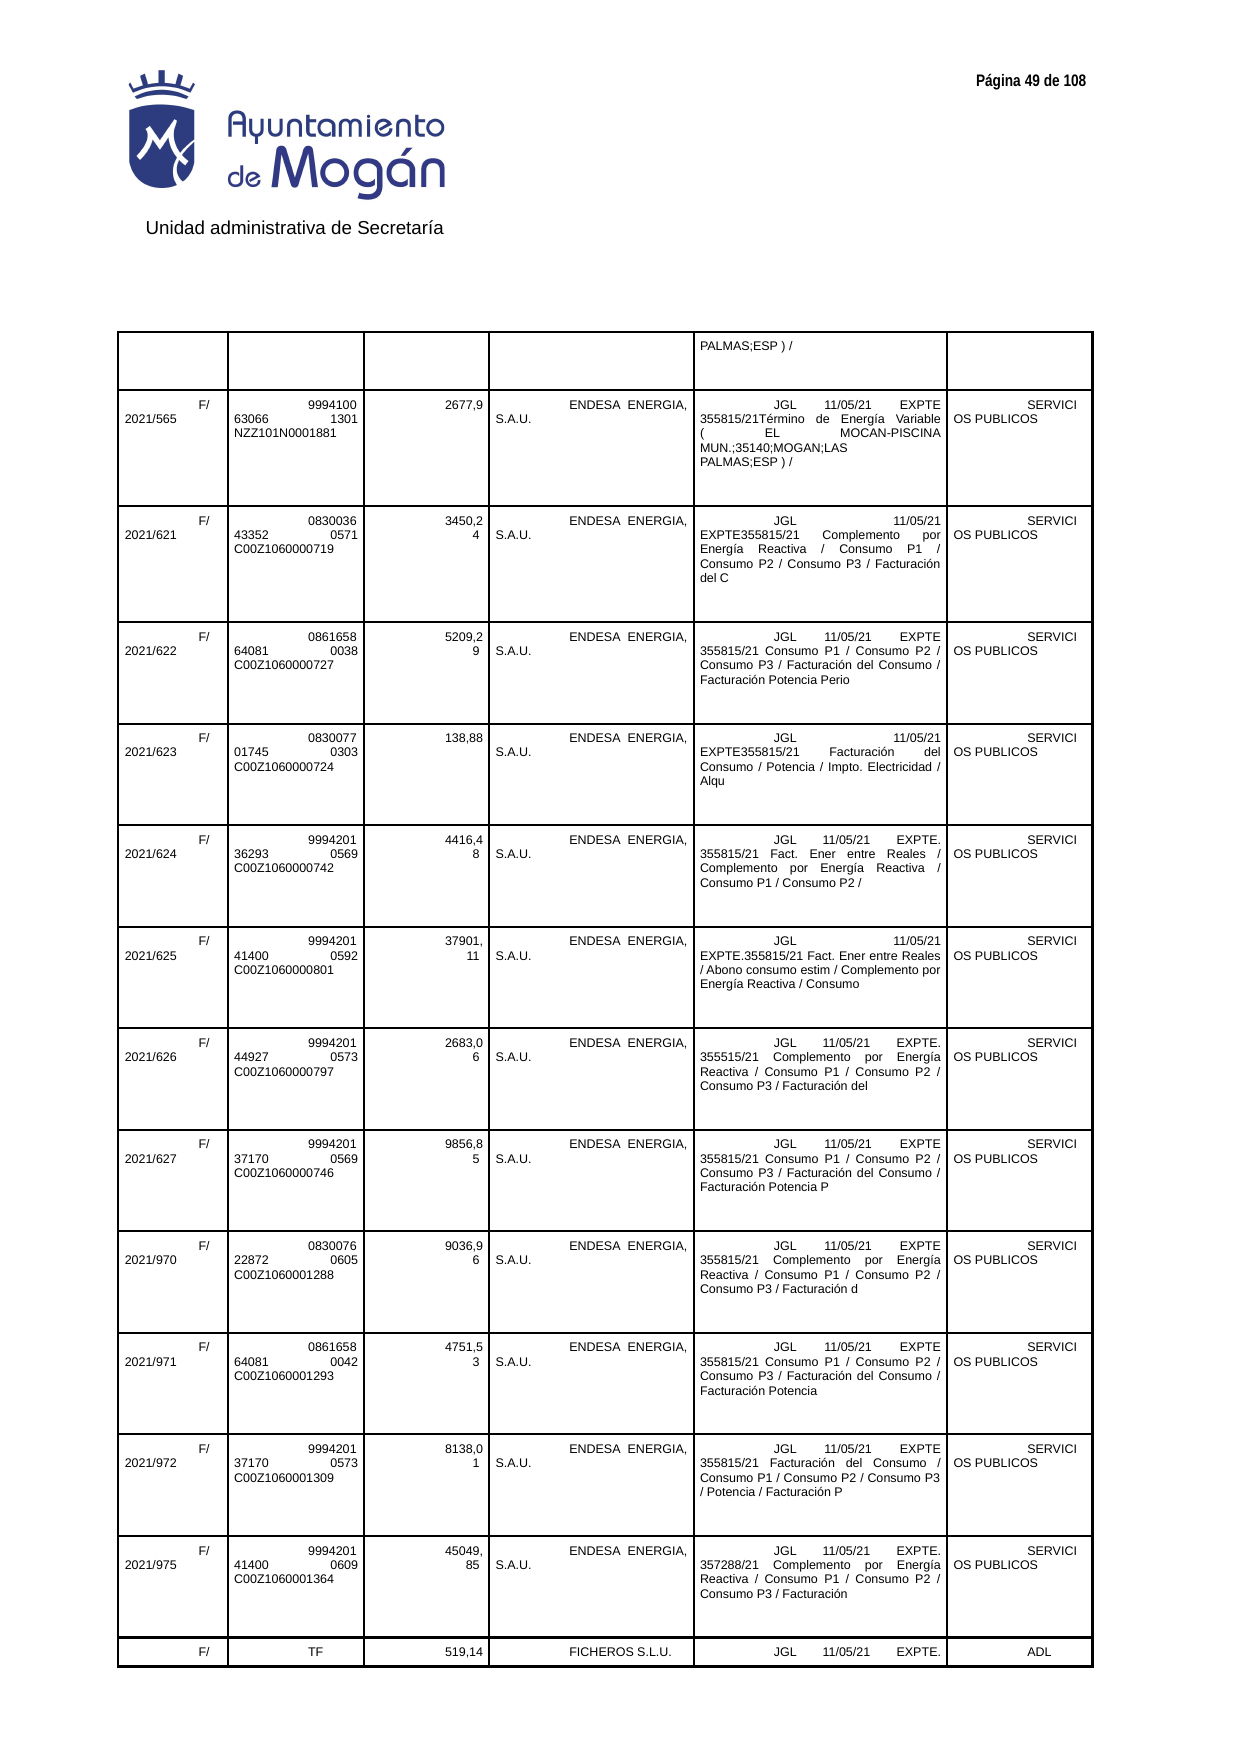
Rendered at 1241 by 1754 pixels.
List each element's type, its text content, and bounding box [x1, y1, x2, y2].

table_cell F/2021/970 [119, 1232, 227, 1332]
table_cell JGL 11/05/21 EXPTE.355815/21 Fact. Ener entre Reales / Abono consumo estim / Complemento por Energía Reactiva / Consumo [695, 928, 946, 1027]
picture [128, 70, 445, 206]
table_cell [119, 333, 227, 389]
table_cell F/2021/627 [119, 1131, 227, 1230]
table_cell ENDESA ENERGIA, S.A.U. [490, 725, 693, 824]
table_cell F/2021/975 [119, 1537, 227, 1636]
table_cell FICHEROS S.L.U. [490, 1639, 693, 1665]
table_cell JGL 11/05/21 EXPTE 355815/21 Consumo P1 / Consumo P2 / Consumo P3 / Facturación del Consumo / Facturación Potencia Perio [695, 623, 946, 722]
table_cell JGL 11/05/21 EXPTE. [695, 1639, 946, 1665]
table_cell 9036,96 [365, 1232, 488, 1332]
table_cell F/2021/624 [119, 826, 227, 926]
table_cell SERVICIOS PUBLICOS [948, 1131, 1091, 1230]
table_cell JGL 11/05/21 EXPTE355815/21 Facturación del Consumo / Potencia / Impto. Electricidad / Alqu [695, 725, 946, 824]
table_cell ENDESA ENERGIA, S.A.U. [490, 623, 693, 722]
table_cell ENDESA ENERGIA, S.A.U. [490, 1131, 693, 1230]
table_cell SERVICIOS PUBLICOS [948, 391, 1091, 505]
table_cell SERVICIOS PUBLICOS [948, 1435, 1091, 1535]
table_cell [490, 333, 693, 389]
table_cell 086165864081 0042 C00Z1060001293 [229, 1334, 363, 1433]
table_cell ADL [948, 1639, 1091, 1665]
table_cell 45049,85 [365, 1537, 488, 1636]
table_cell SERVICIOS PUBLICOS [948, 1334, 1091, 1433]
table_cell PALMAS;ESP ) / [695, 333, 946, 389]
table_cell 2677,9 [365, 391, 488, 505]
table_cell JGL 11/05/21 EXPTE. 355815/21 Fact. Ener entre Reales / Complemento por Energía Reactiva / Consumo P1 / Consumo P2 / [695, 826, 946, 926]
table_cell 999420141400 0609 C00Z1060001364 [229, 1537, 363, 1636]
table_cell F/2021/621 [119, 507, 227, 621]
table_cell 083007622872 0605 C00Z1060001288 [229, 1232, 363, 1332]
table_cell SERVICIOS PUBLICOS [948, 1029, 1091, 1129]
table_cell SERVICIOS PUBLICOS [948, 507, 1091, 621]
table_cell 37901,11 [365, 928, 488, 1027]
table_cell 083007701745 0303 C00Z1060000724 [229, 725, 363, 824]
table_cell SERVICIOS PUBLICOS [948, 623, 1091, 722]
table_cell 083003643352 0571 C00Z1060000719 [229, 507, 363, 621]
table_cell 3450,24 [365, 507, 488, 621]
table_cell 138,88 [365, 725, 488, 824]
table_cell ENDESA ENERGIA, S.A.U. [490, 1537, 693, 1636]
table_cell JGL 11/05/21 EXPTE. 355515/21 Complemento por Energía Reactiva / Consumo P1 / Consumo P2 / Consumo P3 / Facturación del [695, 1029, 946, 1129]
table_cell 086165864081 0038 C00Z1060000727 [229, 623, 363, 722]
table_cell ENDESA ENERGIA, S.A.U. [490, 391, 693, 505]
table_cell SERVICIOS PUBLICOS [948, 928, 1091, 1027]
table_cell 999420137170 0573 C00Z1060001309 [229, 1435, 363, 1535]
table_cell F/2021/565 [119, 391, 227, 505]
table_cell F/2021/623 [119, 725, 227, 824]
table_cell ENDESA ENERGIA, S.A.U. [490, 826, 693, 926]
table_cell JGL 11/05/21 EXPTE 355815/21 Consumo P1 / Consumo P2 / Consumo P3 / Facturación del Consumo / Facturación Potencia P [695, 1131, 946, 1230]
table_cell ENDESA ENERGIA, S.A.U. [490, 928, 693, 1027]
table_cell JGL 11/05/21 EXPTE 355815/21 Consumo P1 / Consumo P2 / Consumo P3 / Facturación del Consumo / Facturación Potencia [695, 1334, 946, 1433]
table_cell F/ [119, 1639, 227, 1665]
table_cell SERVICIOS PUBLICOS [948, 725, 1091, 824]
table_cell ENDESA ENERGIA, S.A.U. [490, 1435, 693, 1535]
table_cell ENDESA ENERGIA, S.A.U. [490, 1334, 693, 1433]
table_cell 999420144927 0573 C00Z1060000797 [229, 1029, 363, 1129]
table_cell F/2021/972 [119, 1435, 227, 1535]
table_cell JGL 11/05/21 EXPTE 355815/21 Complemento por Energía Reactiva / Consumo P1 / Consumo P2 / Consumo P3 / Facturación d [695, 1232, 946, 1332]
table_cell 999420137170 0569 C00Z1060000746 [229, 1131, 363, 1230]
table_cell TF [229, 1639, 363, 1665]
table_cell [365, 333, 488, 389]
table_cell 4751,53 [365, 1334, 488, 1433]
table_cell F/2021/622 [119, 623, 227, 722]
table_cell 5209,29 [365, 623, 488, 722]
table_cell F/2021/626 [119, 1029, 227, 1129]
table_cell F/2021/625 [119, 928, 227, 1027]
table_cell SERVICIOS PUBLICOS [948, 1232, 1091, 1332]
table_cell 9856,85 [365, 1131, 488, 1230]
table_cell ENDESA ENERGIA, S.A.U. [490, 1232, 693, 1332]
table_cell ENDESA ENERGIA, S.A.U. [490, 1029, 693, 1129]
table_cell JGL 11/05/21 EXPTE 355815/21Término de Energía Variable ( EL MOCAN-PISCINA MUN.;35140;MOGAN;LAS PALMAS;ESP ) / [695, 391, 946, 505]
table_cell 999410063066 1301 NZZ101N0001881 [229, 391, 363, 505]
table_cell 519,14 [365, 1639, 488, 1665]
table_cell JGL 11/05/21 EXPTE355815/21 Complemento por Energía Reactiva / Consumo P1 / Consumo P2 / Consumo P3 / Facturación del C [695, 507, 946, 621]
table_cell 8138,01 [365, 1435, 488, 1535]
table_cell ENDESA ENERGIA, S.A.U. [490, 507, 693, 621]
table_cell 999420136293 0569 C00Z1060000742 [229, 826, 363, 926]
table_cell [948, 333, 1091, 389]
table_cell [229, 333, 363, 389]
table_cell 999420141400 0592 C00Z1060000801 [229, 928, 363, 1027]
table_cell 4416,48 [365, 826, 488, 926]
table_cell F/2021/971 [119, 1334, 227, 1433]
table_cell SERVICIOS PUBLICOS [948, 1537, 1091, 1636]
table_cell SERVICIOS PUBLICOS [948, 826, 1091, 926]
table_cell JGL 11/05/21 EXPTE. 357288/21 Complemento por Energía Reactiva / Consumo P1 / Consumo P2 / Consumo P3 / Facturación [695, 1537, 946, 1636]
table_cell JGL 11/05/21 EXPTE 355815/21 Facturación del Consumo / Consumo P1 / Consumo P2 / Consumo P3 / Potencia / Facturación P [695, 1435, 946, 1535]
table_cell 2683,06 [365, 1029, 488, 1129]
